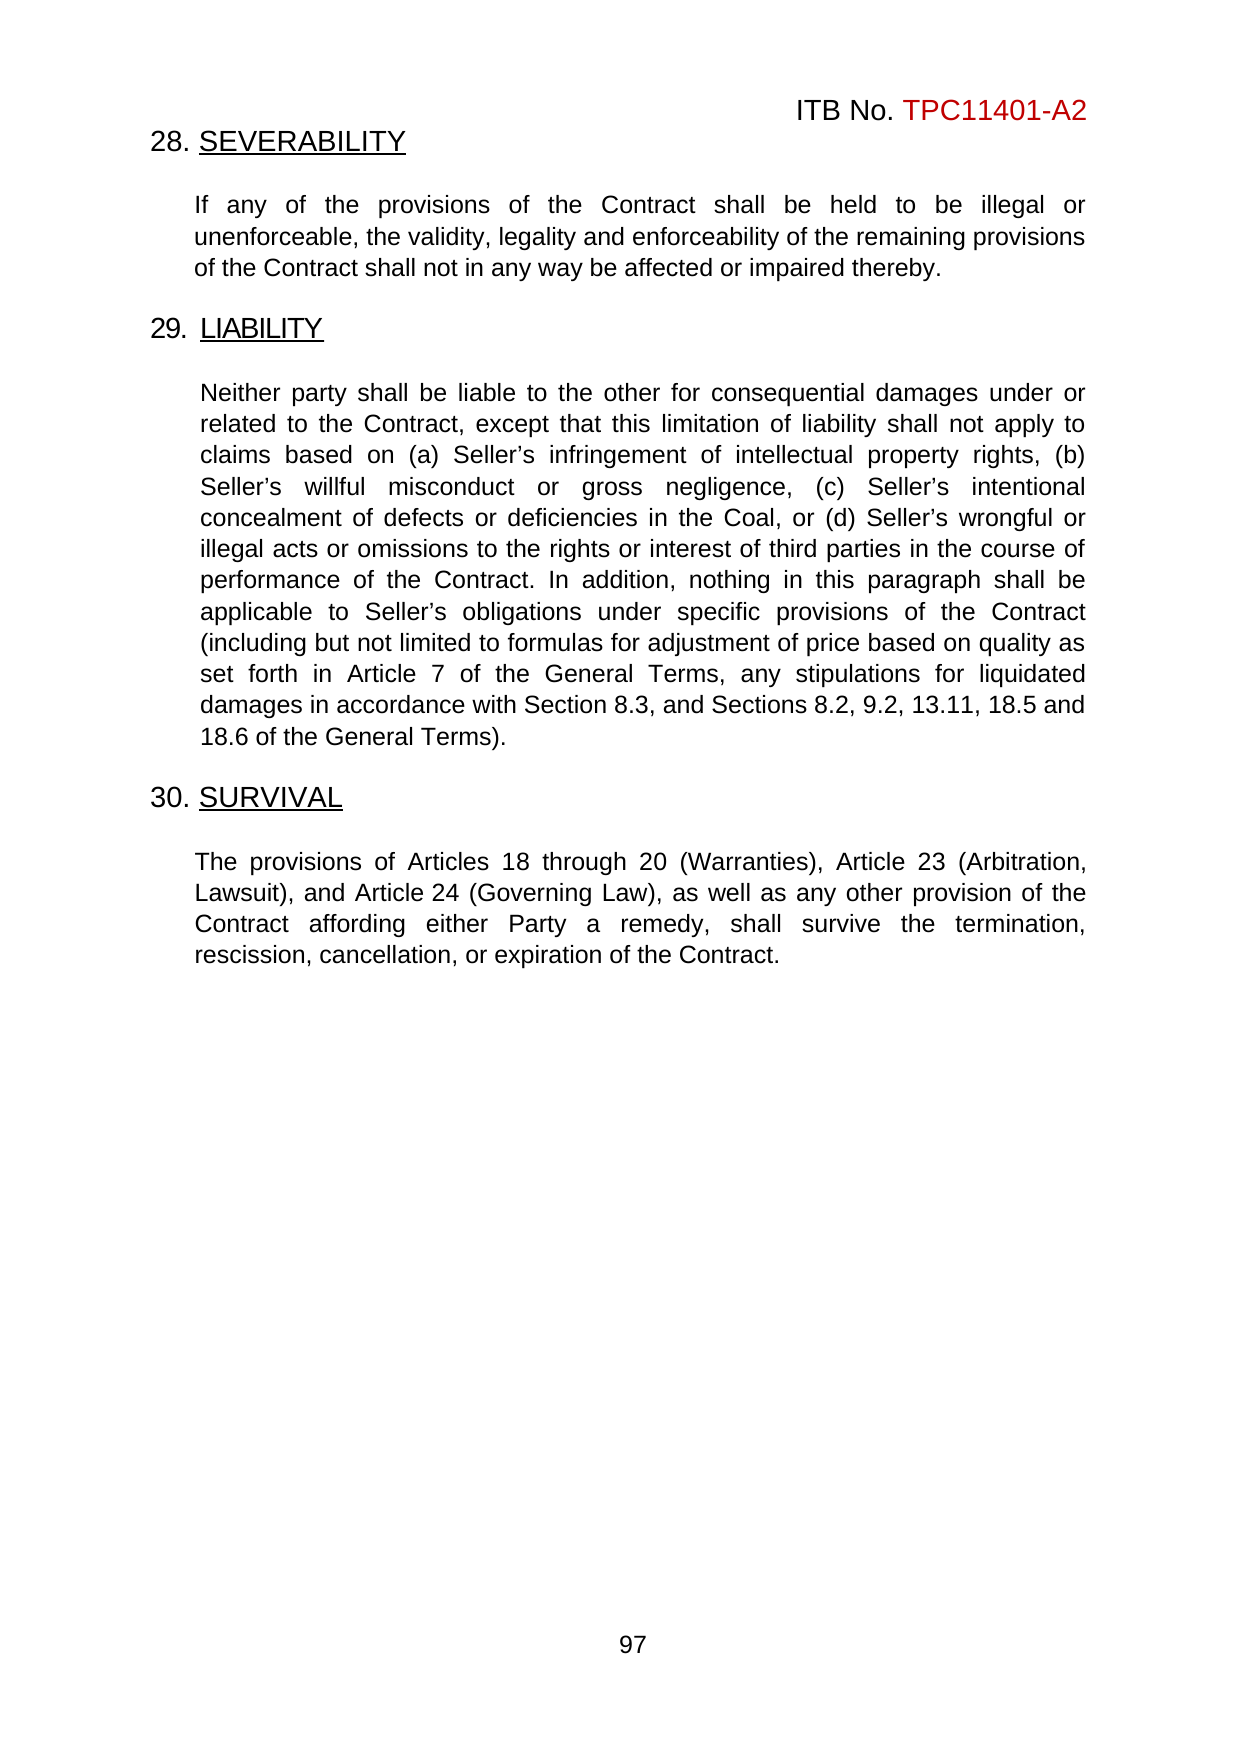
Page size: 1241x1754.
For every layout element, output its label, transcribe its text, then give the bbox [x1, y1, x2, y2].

text 30. SURVIVAL [150, 782, 1192, 814]
text 29. LIABILITY [150, 314, 1192, 345]
text 28. SEVERABILITY [150, 126, 1192, 157]
text Neither party shall be liable to the other for consequential damages under or related to the Contract, except that this limitation of liability shall not apply to claims based on (a) Seller’s infringement of intellectual property rights, (b) Seller’s willful misconduct or gross negligence, (c) Seller’s intentional concealment of defects or deficiencies in the Coal, or (d) Seller’s wrongful or illegal acts or omissions to the rights or interest of third parties in the course of performance of the Contract. In addition, nothing in this paragraph shall be applicable to Seller’s obligations under specific provisions of the Contract (including but not limited to formulas for adjustment of price based on quality as set forth in Article 7 of the General Terms, any stipulations for liquidated damages in accordance with Section 8.3, and Sections 8.2, 9.2, 13.11, 18.5 and 18.6 of the General Terms). [200, 376, 1087, 751]
text If any of the provisions of the Contract shall be held to be illegal or unenforceable, the validity, legality and enforceability of the remaining provisions of the Contract shall not in any way be affected or impaired thereby. [194, 189, 1087, 282]
text The provisions of Articles 18 through 20 (Warranties), Article 23 (Arbitration, Lawsuit), and Article 24 (Governing Law), as well as any other provision of the Contract affording either Party a remedy, shall survive the termination, rescission, cancellation, or expiration of the Contract. [194, 845, 1087, 970]
